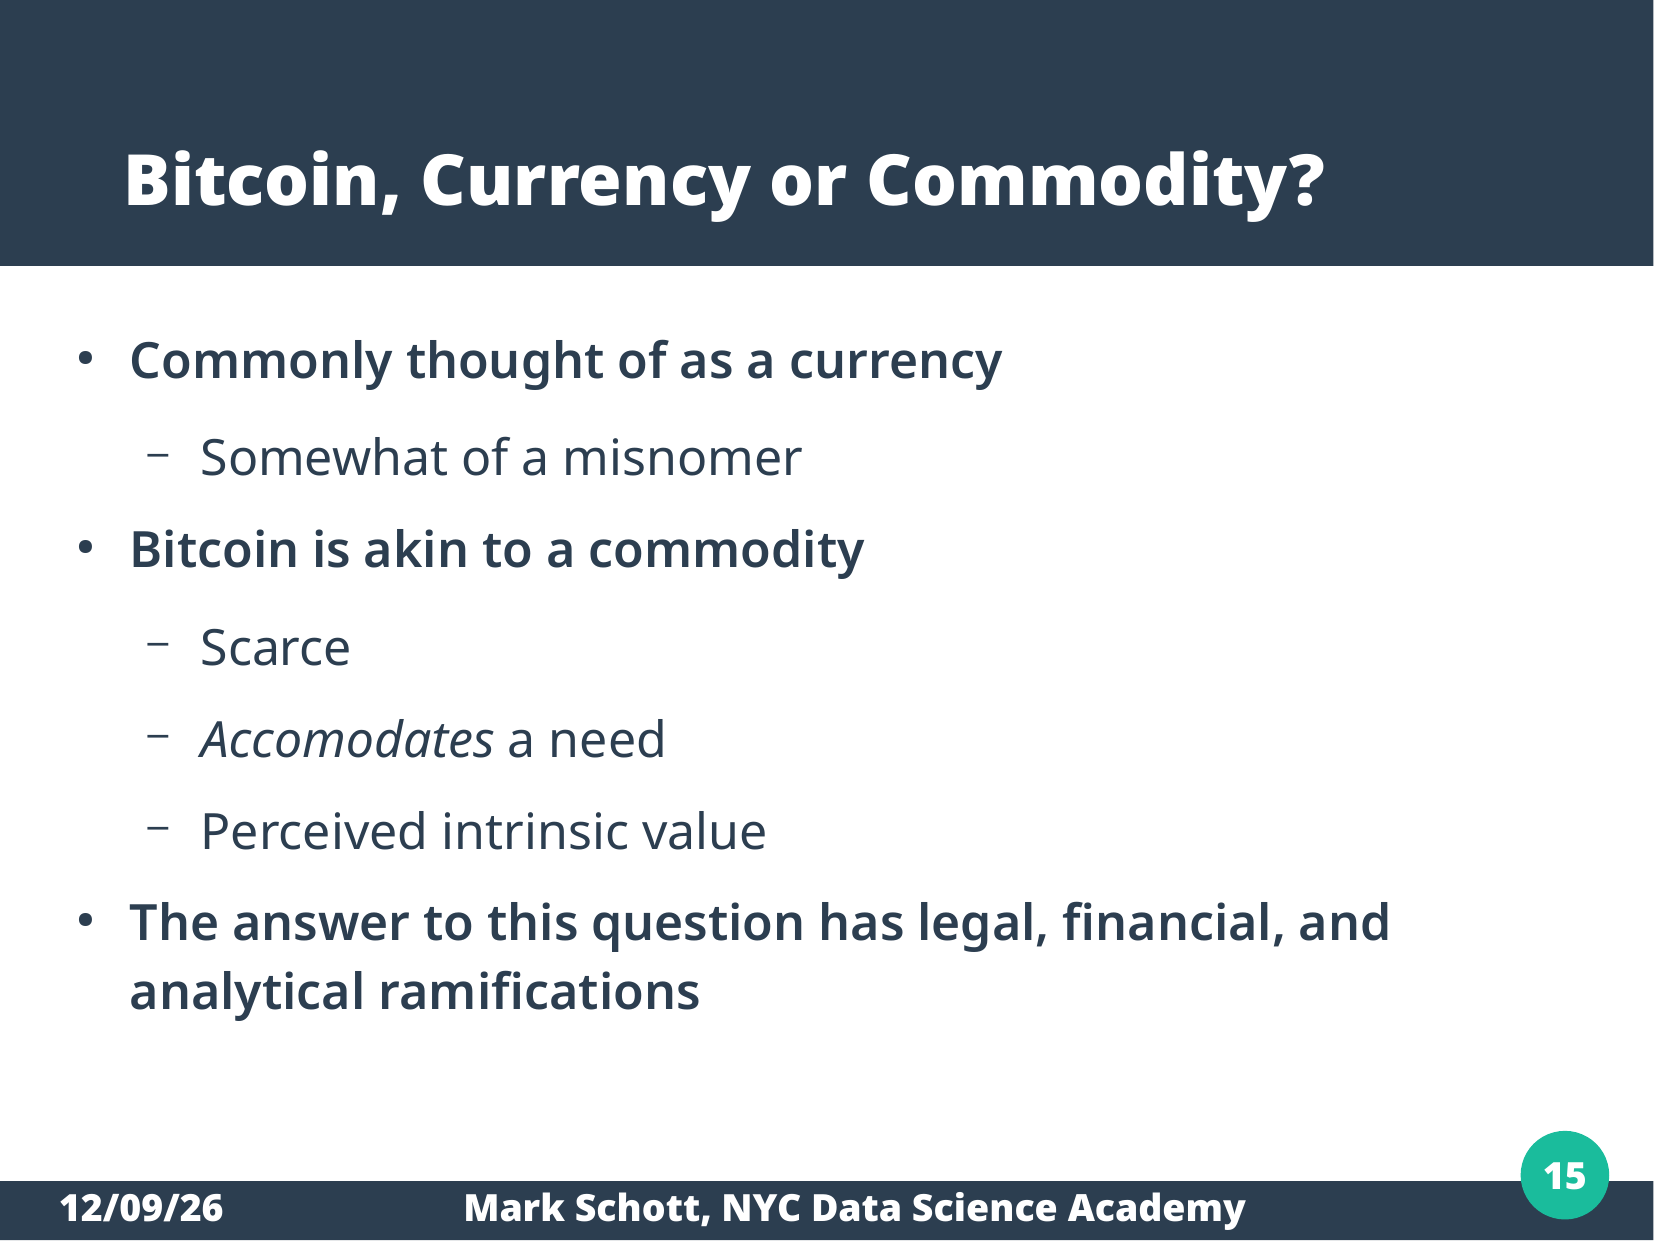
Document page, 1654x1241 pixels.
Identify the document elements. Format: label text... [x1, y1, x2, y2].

title Bitcoin, Currency or Commodity? [105, 60, 1511, 297]
list Commonly thought of as a currency Somewhat of a misnomer Bitcoin is akin to a commodity Scarce Accomodates a need Perceived intrinsic value The answer to this question has legal, financial, and analytical ramifications [58, 324, 1595, 1152]
